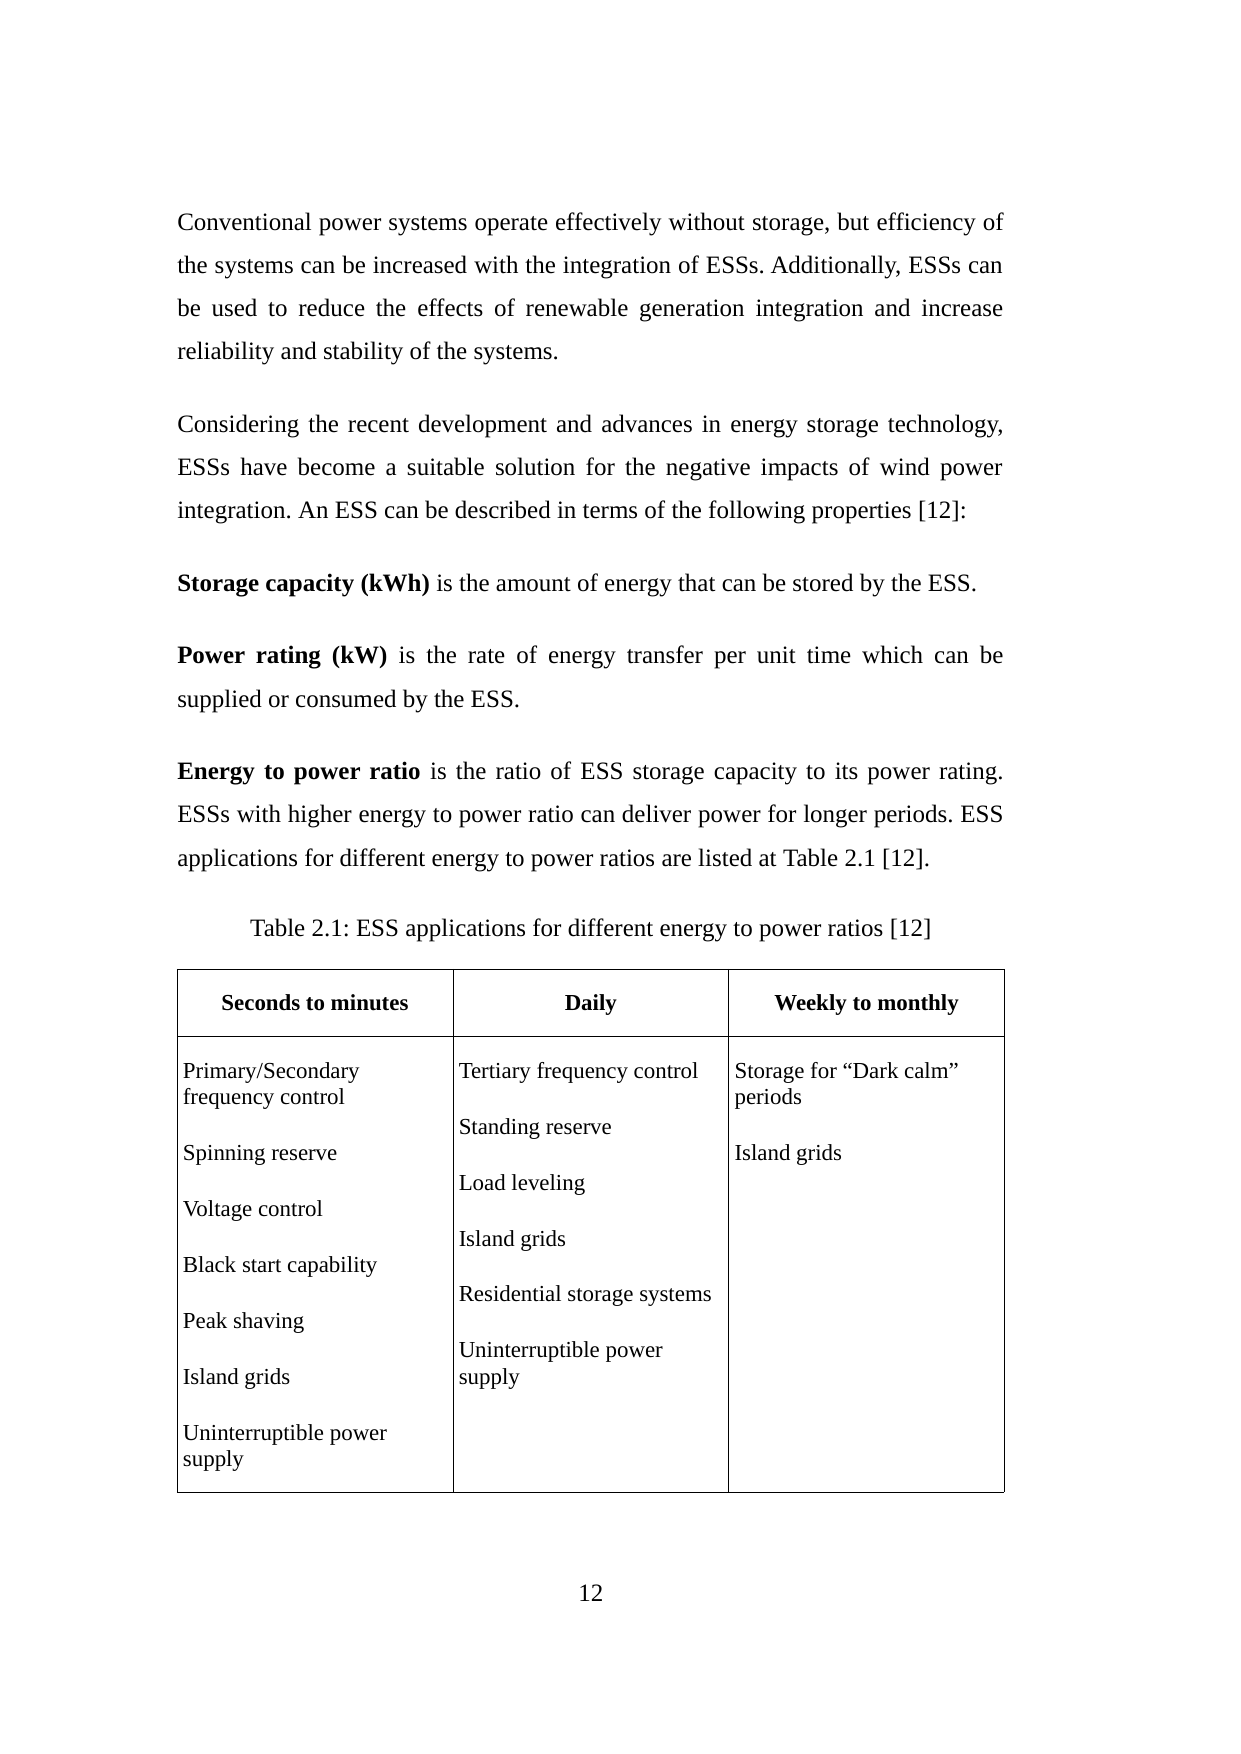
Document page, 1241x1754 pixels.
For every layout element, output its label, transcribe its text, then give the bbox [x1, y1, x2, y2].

text Storage capacity (kWh) is the amount of energy that can be stored by the ESS. [177, 568, 1004, 597]
text Considering the recent development and advances in energy storage technology, ESSs have become a suitable solution for the negative impacts of wind power integration. An ESS can be described in terms of the following properties [12]⁠: [177, 409, 1004, 524]
table_cell Tertiary frequency control Standing reserve Load leveling Island grids Residential storage systems Uninterruptible power supply [454, 1037, 728, 1492]
text Energy to power ratio is the ratio of ESS storage capacity to its power rating. ESSs with higher energy to power ratio can deliver power for longer periods. ESS applications for different energy to power ratios are listed at Table 2.1 [12]⁠. [177, 756, 1004, 871]
table_cell Storage for “Dark calm” periods Island grids [729, 1037, 1004, 1492]
table_header Seconds to minutes [178, 970, 453, 1036]
table_header Daily [454, 970, 728, 1036]
table_header Weekly to monthly [729, 970, 1004, 1036]
text Conventional power systems operate effectively without storage, but efficiency of the systems can be increased with the integration of ESSs. Additionally, ESSs can be used to reduce the effects of renewable generation integration and increase reliability and stability of the systems. [177, 207, 1004, 365]
table_cell Primary/Secondary frequency control Spinning reserve Voltage control Black start capability Peak shaving Island grids Uninterruptible power supply [178, 1037, 453, 1492]
text Power rating (kW) is the rate of energy transfer per unit time which can be supplied or consumed by the ESS. [177, 641, 1004, 712]
text Table 2.1: ESS applications for different energy to power ratios [12]⁠ [177, 913, 1004, 942]
